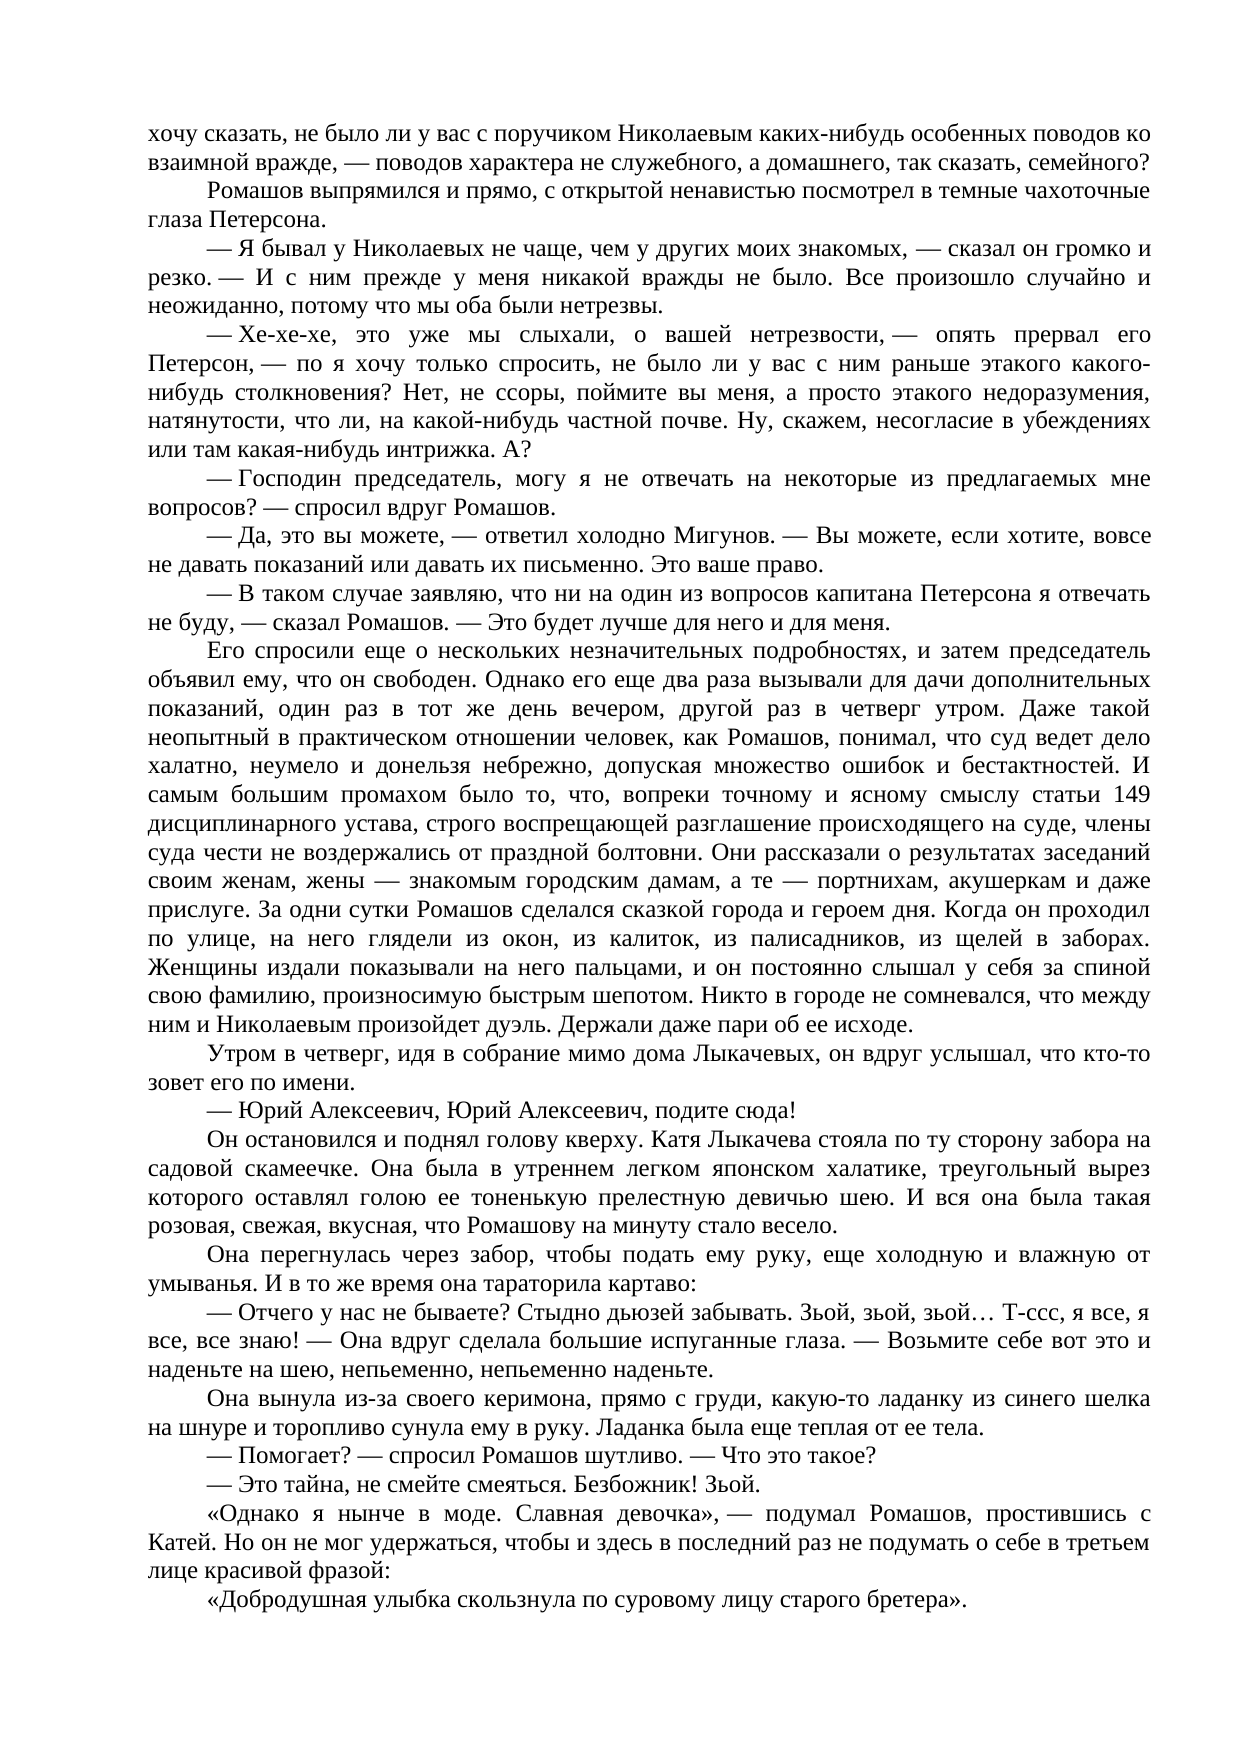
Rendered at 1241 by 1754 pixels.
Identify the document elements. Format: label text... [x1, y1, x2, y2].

text Ромашов выпрямился и прямо, с открытой ненавистью посмотрел в темные чахоточные глаза Петерсона. [148, 176, 1152, 233]
text хочу сказать, не было ли у вас с поручиком Николаевым каких-нибудь особенных поводов ко взаимной вражде, — поводов характера не служебного, а домашнего, так сказать, семейного? [148, 118, 1152, 176]
text — В таком случае заявляю, что ни на один из вопросов капитана Петерсона я отвечать не буду, — сказал Ромашов. — Это будет лучше для него и для меня. [148, 578, 1152, 636]
text — Господин председатель, могу я не отвечать на некоторые из предлагаемых мне вопросов? — спросил вдруг Ромашов. [148, 463, 1152, 521]
text — Это тайна, не смейте смеяться. Безбожник! Зьой. [148, 1469, 1152, 1498]
text Он остановился и поднял голову кверху. Катя Лыкачева стояла по ту сторону забора на садовой скамеечке. Она была в утреннем легком японском халатике, треугольный вырез которого оставлял голою ее тоненькую прелестную девичью шею. И вся она была такая розовая, свежая, вкусная, что Ромашову на минуту стало весело. [148, 1124, 1152, 1239]
text — Я бывал у Николаевых не чаще, чем у других моих знакомых, — сказал он громко и резко. — И с ним прежде у меня никакой вражды не было. Все произошло случайно и неожиданно, потому что мы оба были нетрезвы. [148, 233, 1152, 319]
text Его спросили еще о нескольких незначительных подробностях, и затем председатель объявил ему, что он свободен. Однако его еще два раза вызывали для дачи дополнительных показаний, один раз в тот же день вечером, другой раз в четверг утром. Даже такой неопытный в практическом отношении человек, как Ромашов, понимал, что суд ведет дело халатно, неумело и донельзя небрежно, допуская множество ошибок и бестактностей. И самым большим промахом было то, что, вопреки точному и ясному смыслу статьи 149 дисциплинарного устава, строго воспрещающей разглашение происходящего на суде, члены суда чести не воздержались от праздной болтовни. Они рассказали о результатах заседаний своим женам, жены — знакомым городским дамам, а те — портнихам, акушеркам и даже прислуге. За одни сутки Ромашов сделался сказкой города и героем дня. Когда он проходил по улице, на него глядели из окон, из калиток, из палисадников, из щелей в заборах. Женщины издали показывали на него пальцами, и он постоянно слышал у себя за спиной свою фамилию, произносимую быстрым шепотом. Никто в городе не сомневался, что между ним и Николаевым произойдет дуэль. Держали даже пари об ее исходе. [148, 636, 1152, 1038]
text — Да, это вы можете, — ответил холодно Мигунов. — Вы можете, если хотите, вовсе не давать показаний или давать их письменно. Это ваше право. [148, 521, 1152, 578]
text Она вынула из-за своего керимона, прямо с груди, какую-то ладанку из синего шелка на шнуре и торопливо сунула ему в руку. Ладанка была еще теплая от ее тела. [148, 1383, 1152, 1441]
text — Отчего у нас не бываете? Стыдно дьюзей забывать. Зьой, зьой, зьой… Т-ссс, я все, я все, все знаю! — Она вдруг сделала большие испуганные глаза. — Возьмите себе вот это и наденьте на шею, непьеменно, непьеменно наденьте. [148, 1297, 1152, 1383]
text — Помогает? — спросил Ромашов шутливо. — Что это такое? [148, 1441, 1152, 1469]
text «Однако я нынче в моде. Славная девочка», — подумал Ромашов, простившись с Катей. Но он не мог удержаться, чтобы и здесь в последний раз не подумать о себе в третьем лице красивой фразой: [148, 1498, 1152, 1584]
text «Добродушная улыбка скользнула по суровому лицу старого бретера». [148, 1584, 1152, 1613]
text Утром в четверг, идя в собрание мимо дома Лыкачевых, он вдруг услышал, что кто-то зовет его по имени. [148, 1038, 1152, 1096]
text — Юрий Алексеевич, Юрий Алексеевич, подите сюда! [148, 1096, 1152, 1124]
text Она перегнулась через забор, чтобы подать ему руку, еще холодную и влажную от умыванья. И в то же время она тараторила картаво: [148, 1239, 1152, 1297]
text — Хе-хе-хе, это уже мы слыхали, о вашей нетрезвости, — опять прервал его Петерсон, — по я хочу только спросить, не было ли у вас с ним раньше этакого какого-нибудь столкновения? Нет, не ссоры, поймите вы меня, а просто этакого недоразумения, натянутости, что ли, на какой-нибудь частной почве. Ну, скажем, несогласие в убеждениях или там какая-нибудь интрижка. А? [148, 319, 1152, 463]
